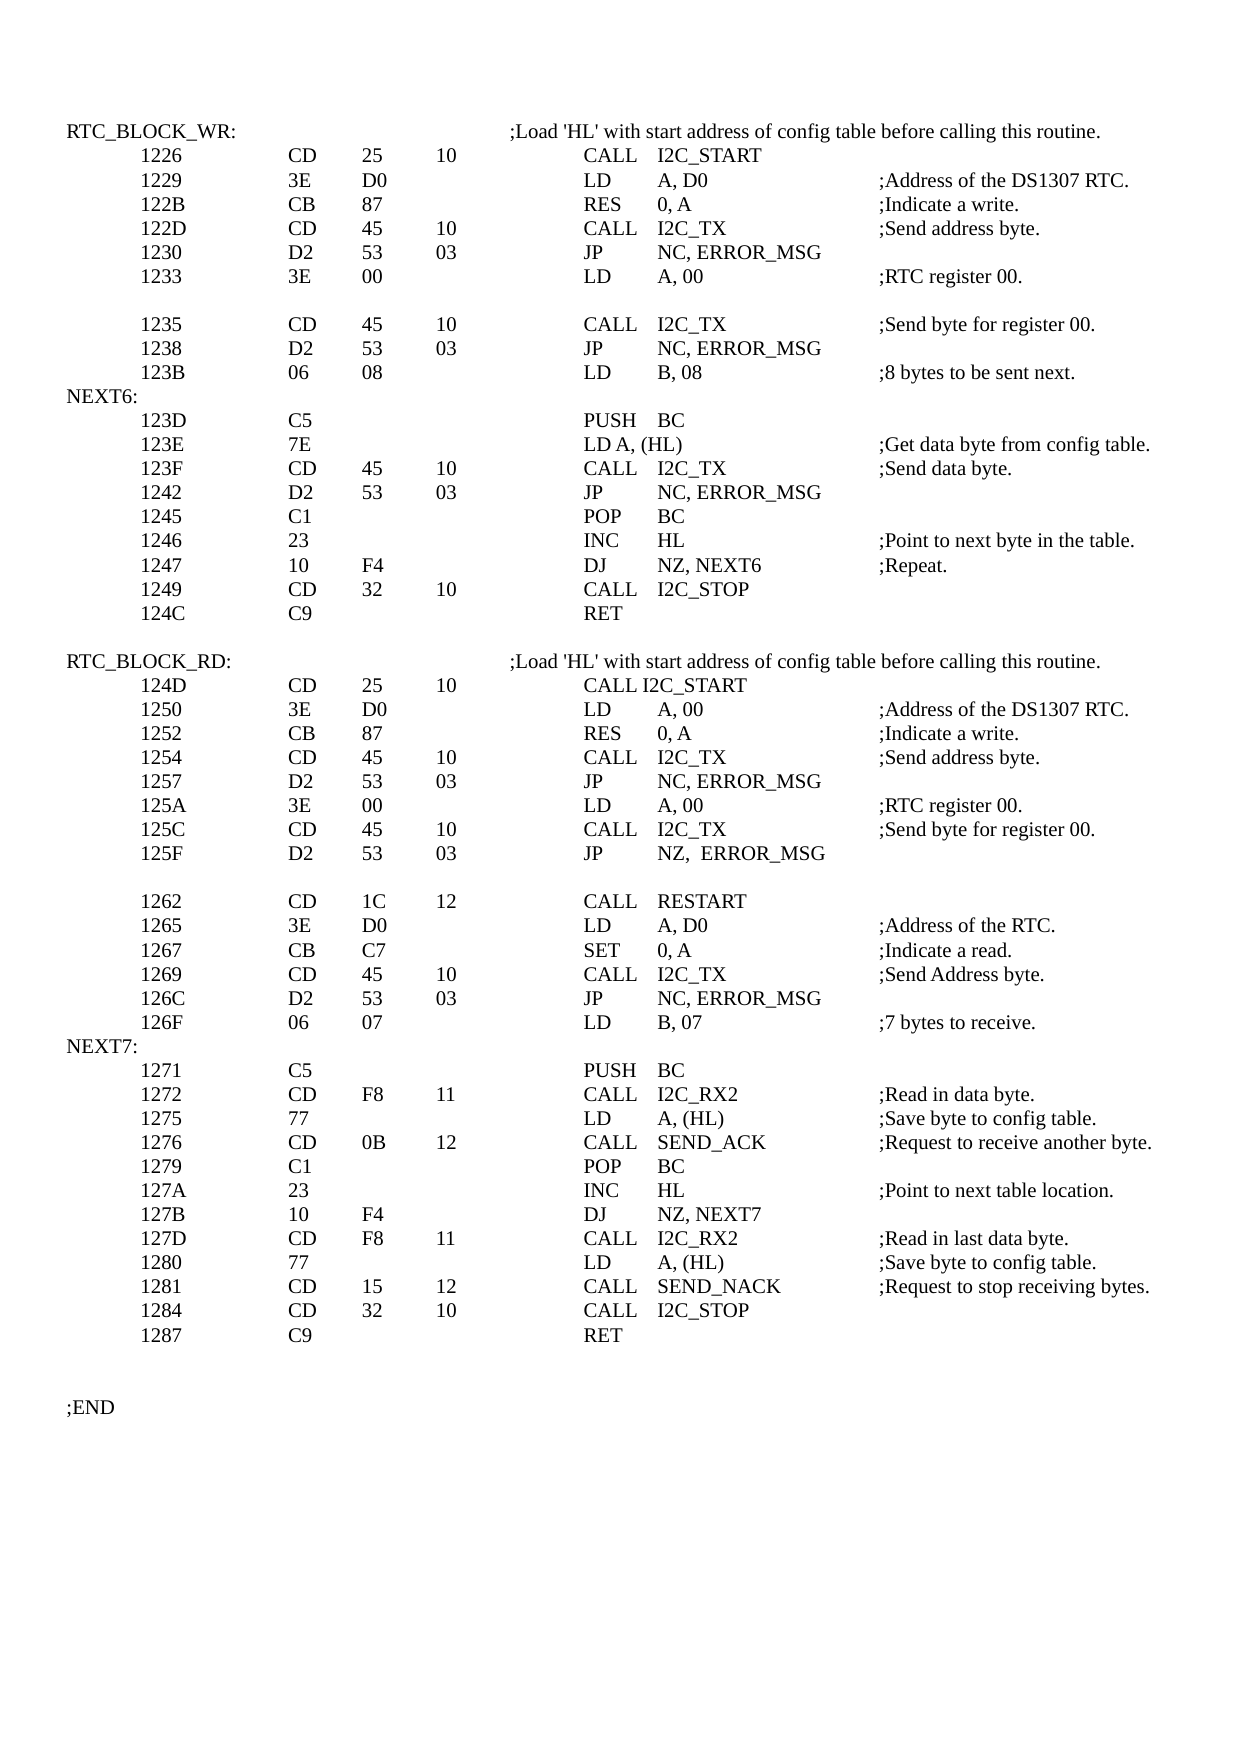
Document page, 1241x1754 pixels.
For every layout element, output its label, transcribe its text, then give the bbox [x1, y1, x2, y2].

text 125F D2 53 03 JP NZ, ERROR_MSG [66, 841, 1172, 865]
text 126C D2 53 03 JP NC, ERROR_MSG [66, 986, 1172, 1010]
text NEXT6: [66, 384, 1172, 408]
text 1272 CD F8 11 CALL I2C_RX2 ;Read in data byte. [66, 1082, 1172, 1106]
text 122D CD 45 10 CALL I2C_TX ;Send address byte. [66, 216, 1172, 240]
text 1230 D2 53 03 JP NC, ERROR_MSG [66, 240, 1172, 264]
text 1276 CD 0B 12 CALL SEND_ACK ;Request to receive another byte. [66, 1130, 1172, 1154]
text 125A 3E 00 LD A, 00 ;RTC register 00. [66, 793, 1172, 817]
text 1247 10 F4 DJ NZ, NEXT6 ;Repeat. [66, 552, 1172, 577]
text 1242 D2 53 03 JP NC, ERROR_MSG [66, 480, 1172, 504]
text 123E 7E LD A, (HL) ;Get data byte from config table. [66, 432, 1172, 456]
text 1252 CB 87 RES 0, A ;Indicate a write. [66, 721, 1172, 745]
text RTC_BLOCK_WR: ;Load 'HL' with start address of config table before calling this routine. [66, 119, 1172, 143]
text 1281 CD 15 12 CALL SEND_NACK ;Request to stop receiving bytes. [66, 1274, 1172, 1298]
text 1238 D2 53 03 JP NC, ERROR_MSG [66, 336, 1172, 360]
text 1226 CD 25 10 CALL I2C_START [66, 143, 1172, 167]
text 1287 C9 RET [66, 1322, 1172, 1347]
text ;END [66, 1395, 1172, 1419]
text 125C CD 45 10 CALL I2C_TX ;Send byte for register 00. [66, 817, 1172, 841]
text 1249 CD 32 10 CALL I2C_STOP [66, 577, 1172, 601]
text 1254 CD 45 10 CALL I2C_TX ;Send address byte. [66, 745, 1172, 769]
text 1250 3E D0 LD A, 00 ;Address of the DS1307 RTC. [66, 697, 1172, 721]
text NEXT7: [66, 1034, 1172, 1058]
text 123B 06 08 LD B, 08 ;8 bytes to be sent next. [66, 360, 1172, 384]
text 124C C9 RET [66, 601, 1172, 625]
text RTC_BLOCK_RD: ;Load 'HL' with start address of config table before calling this routine. [66, 649, 1172, 673]
text 1233 3E 00 LD A, 00 ;RTC register 00. [66, 264, 1172, 288]
text 1284 CD 32 10 CALL I2C_STOP [66, 1298, 1172, 1322]
text 1267 CB C7 SET 0, A ;Indicate a read. [66, 937, 1172, 962]
text 127D CD F8 11 CALL I2C_RX2 ;Read in last data byte. [66, 1226, 1172, 1250]
text 1246 23 INC HL ;Point to next byte in the table. [66, 528, 1172, 552]
text 1257 D2 53 03 JP NC, ERROR_MSG [66, 769, 1172, 793]
text 1269 CD 45 10 CALL I2C_TX ;Send Address byte. [66, 962, 1172, 986]
text 1235 CD 45 10 CALL I2C_TX ;Send byte for register 00. [66, 312, 1172, 336]
text 1265 3E D0 LD A, D0 ;Address of the RTC. [66, 913, 1172, 937]
text 123F CD 45 10 CALL I2C_TX ;Send data byte. [66, 456, 1172, 480]
text 122B CB 87 RES 0, A ;Indicate a write. [66, 192, 1172, 216]
text 123D C5 PUSH BC [66, 408, 1172, 432]
text 1280 77 LD A, (HL) ;Save byte to config table. [66, 1250, 1172, 1274]
text 1262 CD 1C 12 CALL RESTART [66, 889, 1172, 913]
text 124D CD 25 10 CALL I2C_START [66, 673, 1172, 697]
text 1229 3E D0 LD A, D0 ;Address of the DS1307 RTC. [66, 167, 1172, 192]
text 1275 77 LD A, (HL) ;Save byte to config table. [66, 1106, 1172, 1130]
text 126F 06 07 LD B, 07 ;7 bytes to receive. [66, 1010, 1172, 1034]
text 1245 C1 POP BC [66, 504, 1172, 528]
text 1279 C1 POP BC [66, 1154, 1172, 1178]
text 1271 C5 PUSH BC [66, 1058, 1172, 1082]
text 127B 10 F4 DJ NZ, NEXT7 [66, 1202, 1172, 1226]
text 127A 23 INC HL ;Point to next table location. [66, 1178, 1172, 1202]
